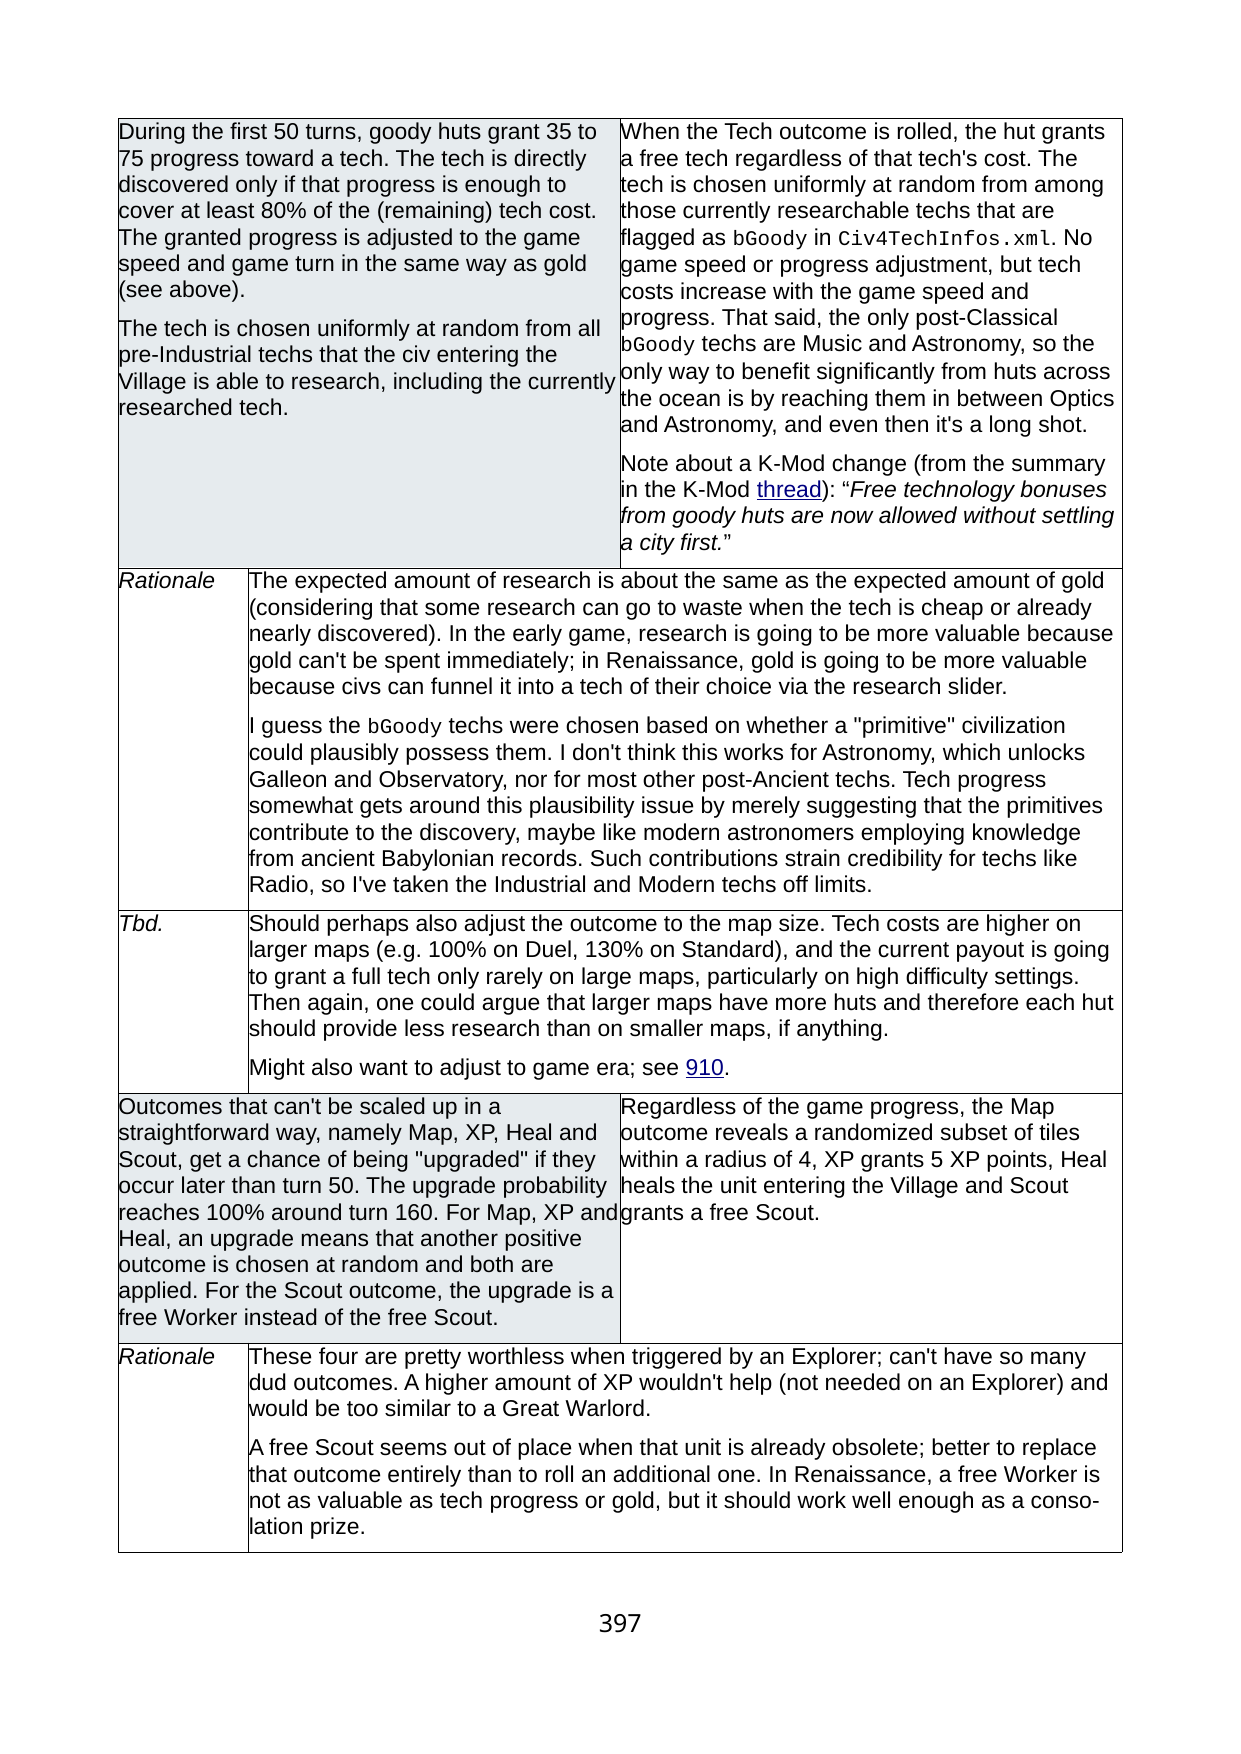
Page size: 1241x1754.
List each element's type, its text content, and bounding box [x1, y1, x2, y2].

table_cell During the first 50 turns, goody huts grant 35 to 75 progress toward a tech. The tech is directly discovered only if that progress is enough to cover at least 80% of the (remaining) tech cost. The granted progress is adjusted to the game speed and game turn in the same way as gold (see above). The tech is chosen uniformly at random from all pre-Industrial techs that the civ entering the Village is able to research, including the currently researched tech. [119, 119, 620, 567]
table_cell These four are pretty worthless when triggered by an Explorer; can't have so many dud outcomes. A higher amount of XP wouldn't help (not needed on an Explorer) and would be too similar to a Great Warlord. A free Scout seems out of place when that unit is already obsolete; better to replace that outcome entirely than to roll an additional one. In Renaissance, a free Worker is not as valuable as tech progress or gold, but it should work well enough as a conso­lation prize. [249, 1344, 1122, 1552]
table_cell Rationale [119, 569, 248, 910]
table_cell Rationale [119, 1344, 248, 1552]
table_cell Tbd. [119, 911, 248, 1093]
table_cell Outcomes that can't be scaled up in a straightforward way, namely Map, XP, Heal and Scout, get a chance of being "upgraded" if they occur later than turn 50. The upgrade probability reaches 100% around turn 160. For Map, XP and Heal, an upgrade means that another positive outcome is chosen at random and both are applied. For the Scout outcome, the upgrade is a free Worker instead of the free Scout. [119, 1094, 620, 1343]
table_cell The expected amount of research is about the same as the expected amount of gold (considering that some research can go to waste when the tech is cheap or already nearly discovered). In the early game, research is going to be more valuable because gold can't be spent immediately; in Renaissance, gold is going to be more valuable because civs can funnel it into a tech of their choice via the research slider. I guess the bGoody techs were chosen based on whether a "primitive" civilization could plausibly possess them. I don't think this works for Astronomy, which unlocks Galleon and Observatory, nor for most other post-Ancient techs. Tech progress somewhat gets around this plausibility issue by merely suggesting that the primitives contribute to the discovery, maybe like modern astronomers employing knowledge from ancient Babylonian records. Such contributions strain credibility for techs like Radio, so I've taken the Industrial and Modern techs off limits. [249, 569, 1122, 910]
table_cell When the Tech outcome is rolled, the hut grants a free tech regardless of that tech's cost. The tech is chosen uniformly at random from among those currently researchable techs that are flagged as bGoody in Civ4TechInfos.xml. No game speed or progress adjustment, but tech costs increase with the game speed and progress. That said, the only post-Classical bGoody techs are Music and Astronomy, so the only way to benefit significantly from huts across the ocean is by reaching them in between Optics and Astronomy, and even then it's a long shot. Note about a K-Mod change (from the summary in the K-Mod thread): “Free technology bonuses from goody huts are now allowed without settling a city first.” [621, 119, 1122, 567]
table_cell Regardless of the game progress, the Map outcome reveals a randomized subset of tiles within a radius of 4, XP grants 5 XP points, Heal heals the unit entering the Village and Scout grants a free Scout. [621, 1094, 1122, 1343]
table_cell Should perhaps also adjust the outcome to the map size. Tech costs are higher on larger maps (e.g. 100% on Duel, 130% on Standard), and the current payout is going to grant a full tech only rarely on large maps, particularly on high difficulty settings. Then again, one could argue that larger maps have more huts and therefore each hut should provide less research than on smaller maps, if anything. Might also want to adjust to game era; see 910. [249, 911, 1122, 1093]
